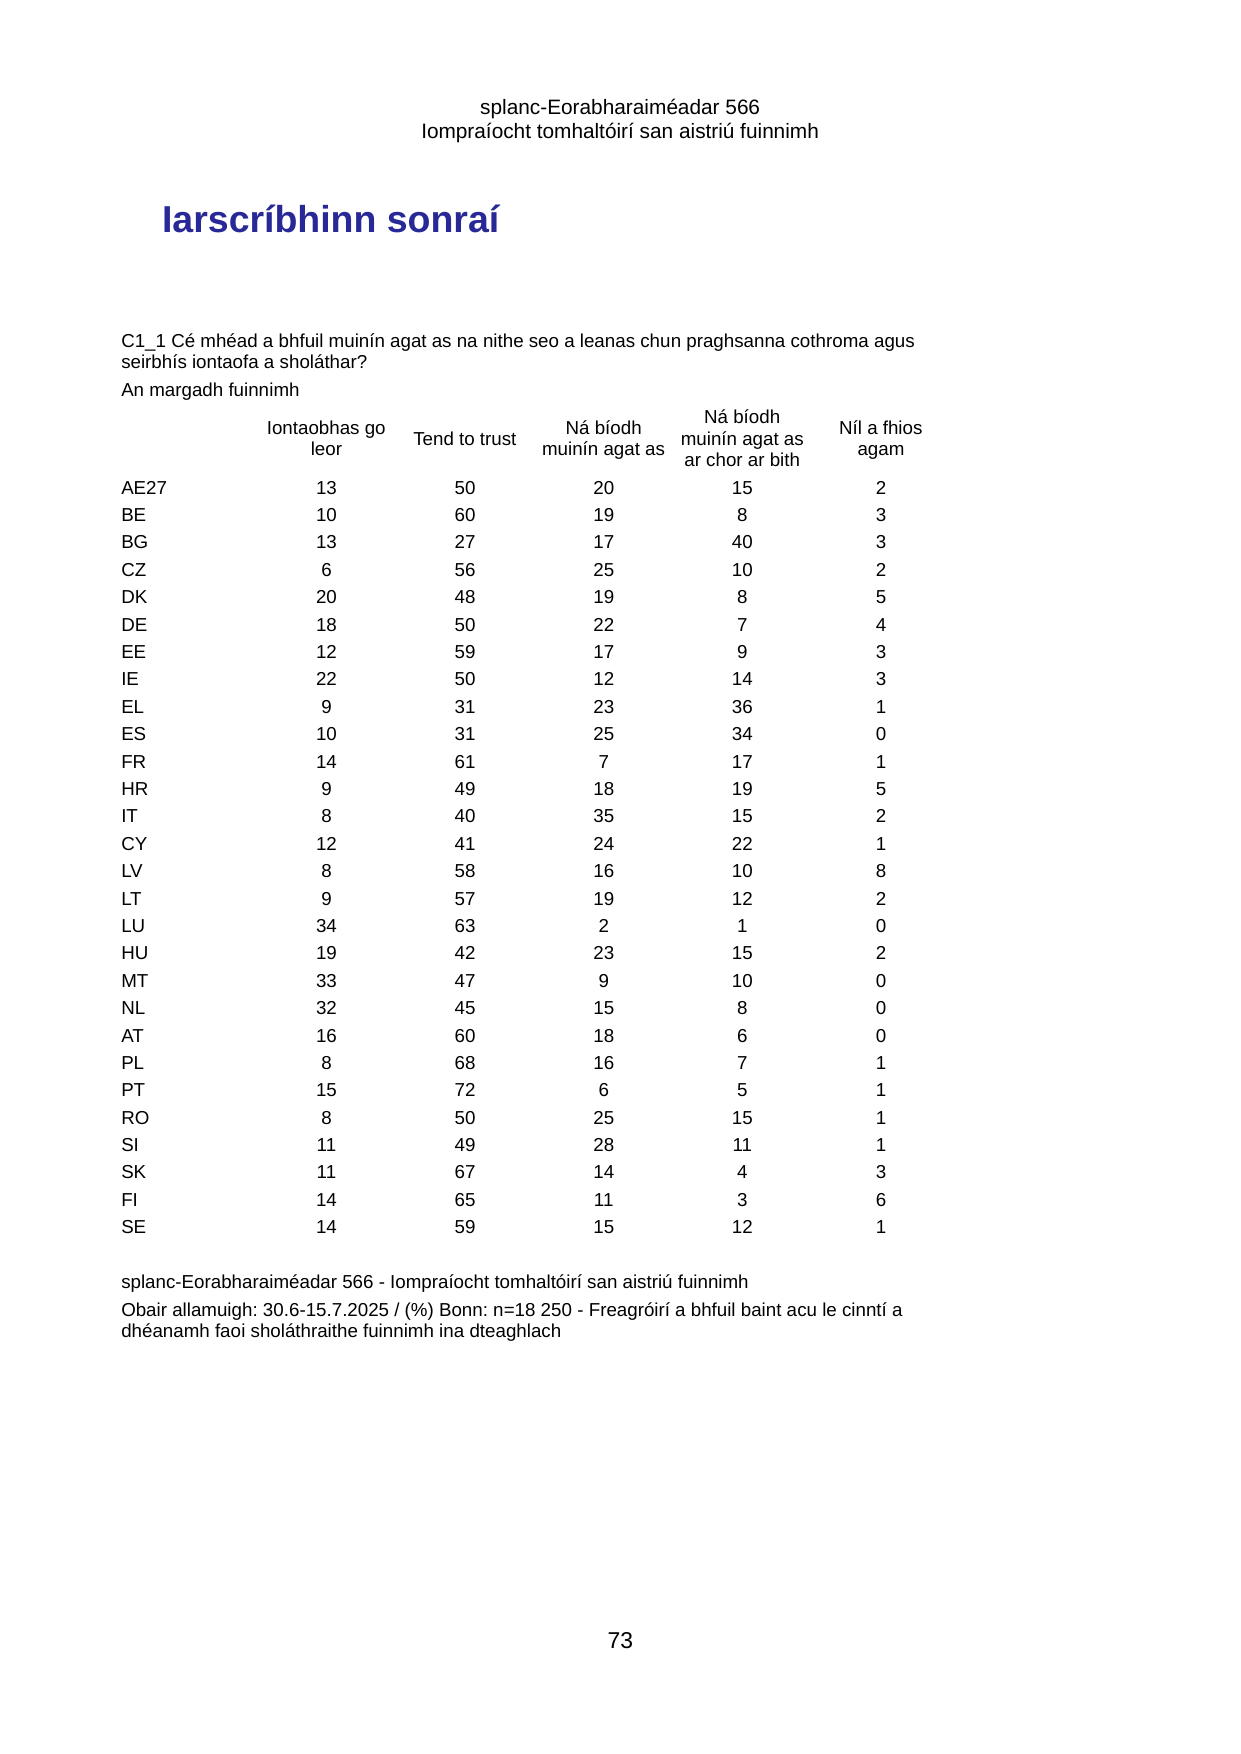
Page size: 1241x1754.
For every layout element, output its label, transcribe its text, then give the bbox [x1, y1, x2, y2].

table_cell 2 [811, 474, 950, 501]
table_cell 9 [257, 775, 395, 802]
table_cell 11 [534, 1186, 673, 1213]
table_cell 5 [811, 775, 950, 802]
table_cell PT [118, 1076, 257, 1104]
table_cell 4 [811, 611, 950, 638]
table_cell 23 [534, 693, 673, 720]
table_cell EL [118, 693, 257, 720]
table_cell BG [118, 528, 257, 556]
table_cell 13 [257, 474, 395, 501]
table_cell NL [118, 994, 257, 1021]
table_cell PL [118, 1049, 257, 1076]
table_cell 0 [811, 912, 950, 939]
table_cell 68 [395, 1049, 534, 1076]
table_cell LV [118, 857, 257, 884]
table_cell 19 [534, 885, 673, 912]
table_cell Ná bíodh muinín agat as ar chor ar bith [673, 403, 811, 473]
table_cell BE [118, 501, 257, 528]
table_cell 6 [257, 556, 395, 583]
table_cell 15 [673, 939, 811, 967]
table_cell 8 [257, 857, 395, 884]
table_cell 12 [673, 1213, 811, 1241]
table_cell EE [118, 638, 257, 665]
table_cell 10 [673, 857, 811, 884]
table_cell 1 [811, 1213, 950, 1241]
table_cell 6 [673, 1021, 811, 1049]
table_cell SK [118, 1159, 257, 1186]
table_cell 48 [395, 583, 534, 611]
table_cell 0 [811, 720, 950, 747]
table_cell 36 [673, 693, 811, 720]
table_cell 8 [257, 802, 395, 830]
table_cell [534, 1241, 673, 1268]
table_cell Iontaobhas go leor [257, 403, 395, 473]
table_cell SI [118, 1131, 257, 1158]
table_cell 8 [257, 1104, 395, 1131]
table_cell 24 [534, 830, 673, 857]
table_cell 20 [257, 583, 395, 611]
table_cell 19 [257, 939, 395, 967]
table_cell HU [118, 939, 257, 967]
table_cell 9 [257, 693, 395, 720]
table_cell 58 [395, 857, 534, 884]
table_cell 4 [673, 1159, 811, 1186]
table_cell 11 [257, 1131, 395, 1158]
table_cell 8 [673, 501, 811, 528]
table_cell AE27 [118, 474, 257, 501]
table_cell 3 [811, 528, 950, 556]
table_cell 7 [673, 611, 811, 638]
table_cell MT [118, 967, 257, 994]
table_cell 14 [257, 1213, 395, 1241]
table_cell IT [118, 802, 257, 830]
table_cell ES [118, 720, 257, 747]
table_cell 50 [395, 665, 534, 693]
table_cell 27 [395, 528, 534, 556]
table_cell 1 [811, 1076, 950, 1104]
table_cell Ná bíodh muinín agat as [534, 403, 673, 473]
table_cell 17 [673, 748, 811, 775]
table_cell 32 [257, 994, 395, 1021]
table_cell 6 [811, 1186, 950, 1213]
table_cell 56 [395, 556, 534, 583]
table_cell 1 [673, 912, 811, 939]
table_cell 10 [673, 967, 811, 994]
table_cell HR [118, 775, 257, 802]
table_cell 2 [811, 802, 950, 830]
table_cell 7 [534, 748, 673, 775]
table_cell [118, 1241, 257, 1268]
table_cell 2 [534, 912, 673, 939]
table_cell 12 [534, 665, 673, 693]
table_cell IE [118, 665, 257, 693]
table_cell 1 [811, 1104, 950, 1131]
table_cell [118, 403, 257, 473]
table_cell CZ [118, 556, 257, 583]
table_cell 15 [673, 802, 811, 830]
table_cell 2 [811, 885, 950, 912]
table_cell 40 [673, 528, 811, 556]
table_cell 17 [534, 528, 673, 556]
table_cell 2 [811, 939, 950, 967]
table_cell 17 [534, 638, 673, 665]
table_cell 14 [257, 1186, 395, 1213]
table_cell 25 [534, 1104, 673, 1131]
table_cell 22 [534, 611, 673, 638]
table_cell 20 [534, 474, 673, 501]
table_cell 34 [257, 912, 395, 939]
table_cell splanc-Eorabharaiméadar 566 - Iompraíocht tomhaltóirí san aistriú fuinnimh [118, 1268, 950, 1295]
table_cell 15 [257, 1076, 395, 1104]
table_cell 13 [257, 528, 395, 556]
table_cell 59 [395, 1213, 534, 1241]
table_cell 33 [257, 967, 395, 994]
table_cell 67 [395, 1159, 534, 1186]
table_cell CY [118, 830, 257, 857]
table_cell LU [118, 912, 257, 939]
table_cell 16 [534, 857, 673, 884]
table_cell 8 [673, 583, 811, 611]
table_cell 40 [395, 802, 534, 830]
table_cell 12 [673, 885, 811, 912]
table_cell DE [118, 611, 257, 638]
table_cell 6 [534, 1076, 673, 1104]
table_cell 15 [673, 474, 811, 501]
table_cell 8 [673, 994, 811, 1021]
table_cell 34 [673, 720, 811, 747]
table_cell 3 [811, 501, 950, 528]
table_cell 59 [395, 638, 534, 665]
table_cell 18 [534, 775, 673, 802]
table_cell 0 [811, 994, 950, 1021]
table_cell 10 [257, 501, 395, 528]
table_cell 10 [673, 556, 811, 583]
table_cell 14 [534, 1159, 673, 1186]
table_cell 57 [395, 885, 534, 912]
table_cell [395, 1241, 534, 1268]
table_cell Obair allamuigh: 30.6-15.7.2025 / (%) Bonn: n=18 250 - Freagróirí a bhfuil baint acu le cinntí a dhéanamh faoi sholáthraithe fuinnimh ina dteaghlach [118, 1295, 950, 1344]
table_cell 19 [534, 501, 673, 528]
table_cell 19 [673, 775, 811, 802]
table_cell 0 [811, 967, 950, 994]
table_cell 49 [395, 775, 534, 802]
table_cell 18 [534, 1021, 673, 1049]
table_cell 3 [811, 665, 950, 693]
table_cell 12 [257, 830, 395, 857]
table_cell 9 [673, 638, 811, 665]
table_cell 63 [395, 912, 534, 939]
table_cell 47 [395, 967, 534, 994]
table_cell 60 [395, 1021, 534, 1049]
table_cell 1 [811, 830, 950, 857]
table_cell 31 [395, 720, 534, 747]
table_cell 2 [811, 556, 950, 583]
table_cell LT [118, 885, 257, 912]
table_cell 60 [395, 501, 534, 528]
table_cell Níl a fhios agam [811, 403, 950, 473]
table_cell 3 [673, 1186, 811, 1213]
table_cell 11 [673, 1131, 811, 1158]
table_cell 1 [811, 748, 950, 775]
table_cell 19 [534, 583, 673, 611]
table_cell 61 [395, 748, 534, 775]
table_cell 50 [395, 1104, 534, 1131]
table_cell 14 [257, 748, 395, 775]
table_cell 16 [257, 1021, 395, 1049]
table_cell 12 [257, 638, 395, 665]
table_cell 23 [534, 939, 673, 967]
table_cell 50 [395, 474, 534, 501]
subtitle Iarscríbhinn sonraí [118, 197, 1122, 240]
table_cell FR [118, 748, 257, 775]
table_cell 18 [257, 611, 395, 638]
table_cell 45 [395, 994, 534, 1021]
table_cell 22 [257, 665, 395, 693]
table_cell SE [118, 1213, 257, 1241]
table_cell [811, 1241, 950, 1268]
table_cell 9 [257, 885, 395, 912]
table_cell 16 [534, 1049, 673, 1076]
table_cell 9 [534, 967, 673, 994]
table_cell 0 [811, 1021, 950, 1049]
table_cell 49 [395, 1131, 534, 1158]
table_cell 3 [811, 1159, 950, 1186]
table_header C1_1 Cé mhéad a bhfuil muinín agat as na nithe seo a leanas chun praghsanna cothroma agus seirbhís iontaofa a sholáthar? [118, 327, 950, 376]
table_cell [257, 1241, 395, 1268]
table_cell 65 [395, 1186, 534, 1213]
table_cell 3 [811, 638, 950, 665]
table_cell 50 [395, 611, 534, 638]
table_cell 10 [257, 720, 395, 747]
table_cell 5 [673, 1076, 811, 1104]
table_cell 25 [534, 556, 673, 583]
table_cell An margadh fuinnimh [118, 376, 950, 403]
table_cell 11 [257, 1159, 395, 1186]
table_cell 42 [395, 939, 534, 967]
table_cell Tend to trust [395, 403, 534, 473]
table_cell FI [118, 1186, 257, 1213]
table_cell 25 [534, 720, 673, 747]
table_cell 28 [534, 1131, 673, 1158]
table_cell 31 [395, 693, 534, 720]
table_cell 72 [395, 1076, 534, 1104]
table_cell 5 [811, 583, 950, 611]
table_cell 8 [811, 857, 950, 884]
table_cell RO [118, 1104, 257, 1131]
table_cell 8 [257, 1049, 395, 1076]
table_cell 35 [534, 802, 673, 830]
table_cell 22 [673, 830, 811, 857]
table_cell 1 [811, 1131, 950, 1158]
table_cell 14 [673, 665, 811, 693]
table_cell 1 [811, 1049, 950, 1076]
table_cell 41 [395, 830, 534, 857]
table_cell AT [118, 1021, 257, 1049]
table_cell 15 [534, 1213, 673, 1241]
table_cell 15 [534, 994, 673, 1021]
table_cell 1 [811, 693, 950, 720]
table_cell 7 [673, 1049, 811, 1076]
table_cell DK [118, 583, 257, 611]
table_cell 15 [673, 1104, 811, 1131]
table_cell [673, 1241, 811, 1268]
